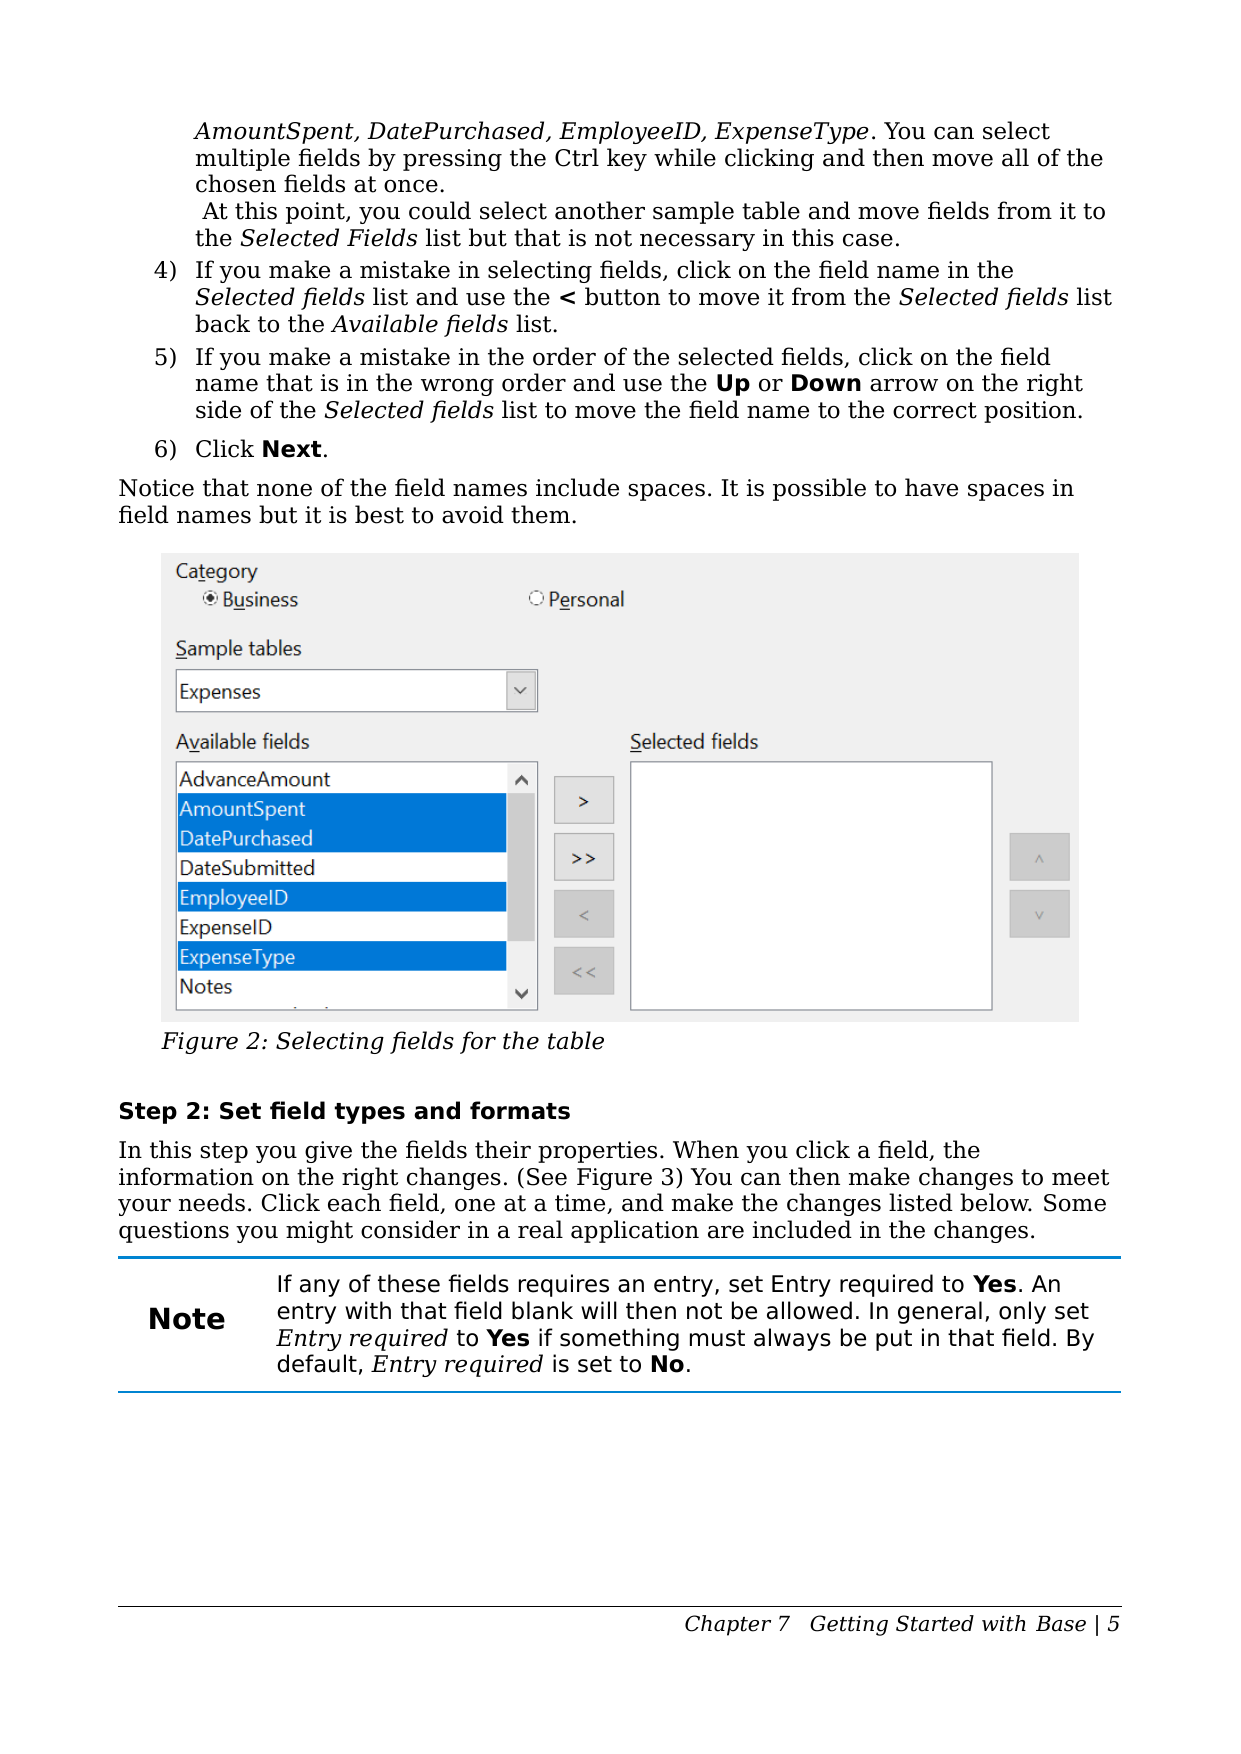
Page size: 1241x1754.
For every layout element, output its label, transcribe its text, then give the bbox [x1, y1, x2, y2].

text Figure 2: Selecting fields for the table [162, 1028, 1079, 1055]
text Step 2: Set field types and formats [118, 1098, 1122, 1125]
list Click Next. [177, 436, 1122, 463]
table_header If any of these fields requires an entry, set Entry required to Yes. An entry with that field blank will then not be allowed. In general, only set Entry required to Yes if something must always be put in that field. By default, Entry required is set to No. [255, 1259, 1121, 1391]
list AmountSpent, DatePurchased, EmployeeID, ExpenseType. You can select multiple fields by pressing the Ctrl key while clicking and then move all of the chosen fields at once. At this point, you could select another sample table and move fields from it to the Selected Fields list but that is not necessary in this case. [177, 118, 1122, 251]
list If you make a mistake in the order of the selected fields, click on the field name that is in the wrong order and use the Up or Down arrow on the right side of the Selected fields list to move the field name to the correct position. [177, 344, 1122, 424]
picture [161, 553, 1079, 1022]
list If you make a mistake in selecting fields, click on the field name in the Selected fields list and use the < button to move it from the Selected fields list back to the Available fields list. [177, 258, 1122, 338]
table_header Note [118, 1259, 255, 1391]
text In this step you give the fields their properties. When you click a field, the information on the right changes. (See Figure 3) You can then make changes to meet your needs. Click each field, one at a time, and make the changes listed below. Some questions you might consider in a real application are included in the changes. [118, 1137, 1122, 1244]
text Notice that none of the field names include spaces. It is possible to have spaces in field names but it is best to avoid them. [118, 476, 1122, 529]
